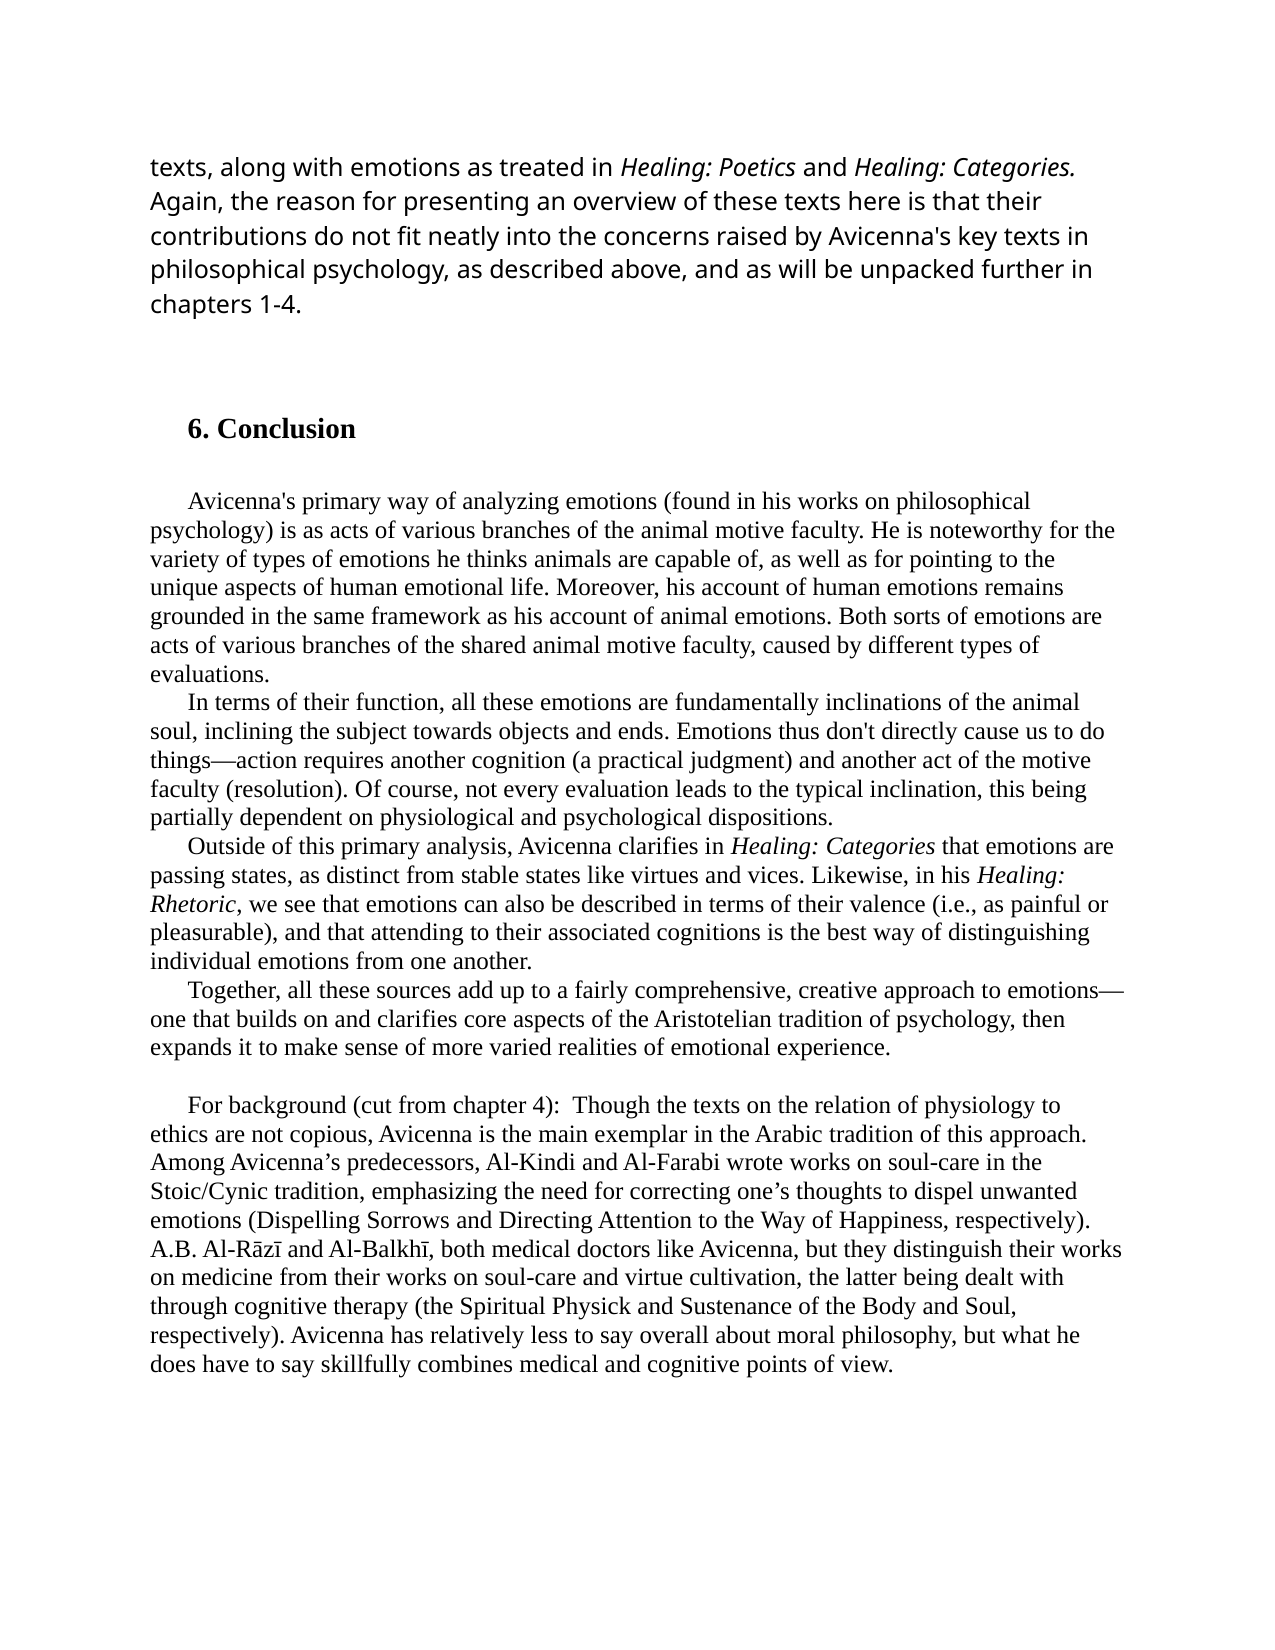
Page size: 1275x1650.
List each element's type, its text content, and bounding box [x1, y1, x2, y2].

text Outside of this primary analysis, Avicenna clarifies in Healing: Categories that emotions are passing states, as distinct from stable states like virtues and vices. Likewise, in his Healing: Rhetoric, we see that emotions can also be described in terms of their valence (i.e., as painful or pleasurable), and that attending to their associated cognitions is the best way of distinguishing individual emotions from one another. [150, 831, 1125, 975]
subtitle 6. Conclusion [150, 411, 1125, 445]
text In terms of their function, all these emotions are fundamentally inclinations of the animal soul, inclining the subject towards objects and ends. Emotions thus don't directly cause us to do things—action requires another cognition (a practical judgment) and another act of the motive faculty (resolution). Of course, not every evaluation leads to the typical inclination, this being partially dependent on physiological and psychological dispositions. [150, 687, 1125, 831]
text For background (cut from chapter 4): Though the texts on the relation of physiology to ethics are not copious, Avicenna is the main exemplar in the Arabic tradition of this approach. Among Avicenna’s predecessors, Al-Kindi and Al-Farabi wrote works on soul-care in the Stoic/Cynic tradition, emphasizing the need for correcting one’s thoughts to dispel unwanted emotions (Dispelling Sorrows and Directing Attention to the Way of Happiness, respectively). A.B. Al-Rāzī and Al-Balkhī, both medical doctors like Avicenna, but they distinguish their works on medicine from their works on soul-care and virtue cultivation, the latter being dealt with through cognitive therapy (the Spiritual Physick and Sustenance of the Body and Soul, respectively). Avicenna has relatively less to say overall about moral philosophy, but what he does have to say skillfully combines medical and cognitive points of view. [150, 1090, 1125, 1377]
text texts, along with emotions as treated in Healing: Poetics and Healing: Categories. Again, the reason for presenting an overview of these texts here is that their contributions do not fit neatly into the concerns raised by Avicenna's key texts in philosophical psychology, as described above, and as will be unpacked further in chapters 1-4. [150, 150, 1125, 320]
text Avicenna's primary way of analyzing emotions (found in his works on philosophical psychology) is as acts of various branches of the animal motive faculty. He is noteworthy for the variety of types of emotions he thinks animals are capable of, as well as for pointing to the unique aspects of human emotional life. Moreover, his account of human emotions remains grounded in the same framework as his account of animal emotions. Both sorts of emotions are acts of various branches of the shared animal motive faculty, caused by different types of evaluations. [150, 486, 1125, 687]
text Together, all these sources add up to a fairly comprehensive, creative approach to emotions—one that builds on and clarifies core aspects of the Aristotelian tradition of psychology, then expands it to make sense of more varied realities of emotional experience. [150, 975, 1125, 1061]
